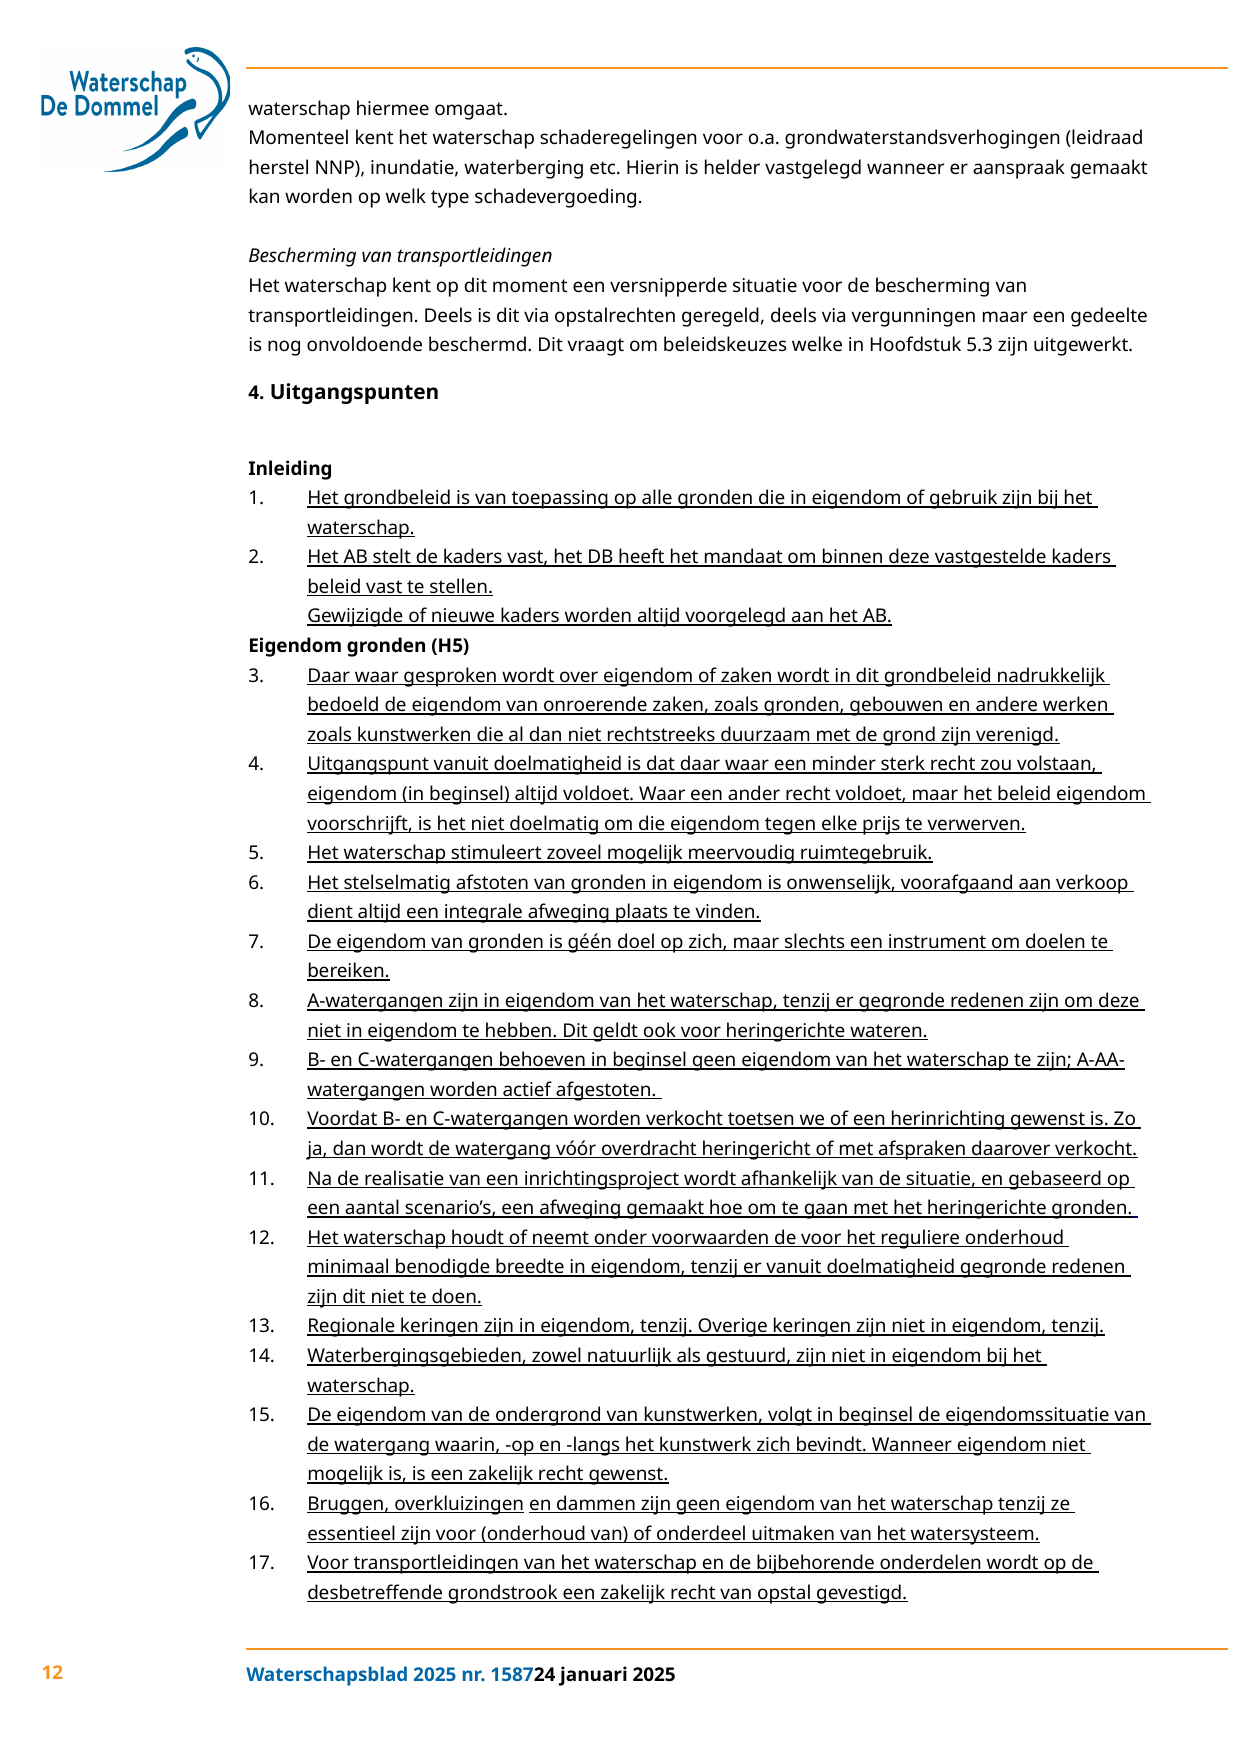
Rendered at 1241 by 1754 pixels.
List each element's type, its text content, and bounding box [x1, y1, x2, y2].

text Bescherming van transportleidingen [248, 243, 1152, 268]
list Uitgangspunt vanuit doelmatigheid is dat daar waar een minder sterk recht zou volstaan, eigendom (in beginsel) altijd voldoet. Waar een ander recht voldoet, maar het beleid eigendom voorschrijft, is het niet doelmatig om die eigendom tegen elke prijs te verwerven. [248, 751, 1152, 836]
text Het waterschap kent op dit moment een versnipperde situatie voor de bescherming van transportleidingen. Deels is dit via opstalrechten geregeld, deels via vergunningen maar een gedeelte is nog onvoldoende beschermd. Dit vraagt om beleidskeuzes welke in Hoofdstuk 5.3 zijn uitgewerkt. [248, 272, 1152, 357]
list De eigendom van gronden is géén doel op zich, maar slechts een instrument om doelen te bereiken. [248, 928, 1152, 983]
list Het grondbeleid is van toepassing op alle gronden die in eigendom of gebruik zijn bij het waterschap. [248, 484, 1152, 540]
list Het waterschap houdt of neemt onder voorwaarden de voor het reguliere onderhoud minimaal benodigde breedte in eigendom, tenzij er vanuit doelmatigheid gegronde redenen zijn dit niet te doen. [248, 1224, 1152, 1309]
list Voor transportleidingen van het waterschap en de bijbehorende onderdelen wordt op de desbetreffende grondstrook een zakelijk recht van opstal gevestigd. [248, 1549, 1152, 1605]
list Na de realisatie van een inrichtingsproject wordt afhankelijk van de situatie, en gebaseerd op een aantal scenario’s, een afweging gemaakt hoe om te gaan met het heringerichte gronden. [248, 1165, 1152, 1220]
picture [45, 99, 51, 111]
list A-watergangen zijn in eigendom van het waterschap, tenzij er gegronde redenen zijn om deze niet in eigendom te hebben. Dit geldt ook voor heringerichte wateren. [248, 987, 1152, 1043]
text 4. Uitgangspunten [248, 377, 1152, 406]
picture [41, 47, 231, 172]
list Regionale keringen zijn in eigendom, tenzij. Overige keringen zijn niet in eigendom, tenzij. [248, 1313, 1152, 1338]
picture [204, 47, 231, 76]
text Inleiding [248, 455, 1152, 481]
text Momenteel kent het waterschap schaderegelingen voor o.a. grondwaterstandsverhogingen (leidraad herstel NNP), inundatie, waterberging etc. Hierin is helder vastgelegd wanneer er aanspraak gemaakt kan worden op welk type schadevergoeding. [248, 124, 1152, 209]
list Bruggen, overkluizingen en dammen zijn geen eigendom van het waterschap tenzij ze essentieel zijn voor (onderhoud van) of onderdeel uitmaken van het watersysteem. [248, 1490, 1152, 1546]
list Gewijzigde of nieuwe kaders worden altijd voorgelegd aan het AB. [248, 603, 1152, 628]
list Daar waar gesproken wordt over eigendom of zaken wordt in dit grondbeleid nadrukkelijk bedoeld de eigendom van onroerende zaken, zoals gronden, gebouwen en andere werken zoals kunstwerken die al dan niet rechtstreeks duurzaam met de grond zijn verenigd. [248, 662, 1152, 747]
list Het waterschap stimuleert zoveel mogelijk meervoudig ruimtegebruik. [248, 839, 1152, 865]
picture [198, 118, 210, 131]
list Voordat B- en C-watergangen worden verkocht toetsen we of een herinrichting gewenst is. Zo ja, dan wordt de watergang vóór overdracht heringericht of met afspraken daarover verkocht. [248, 1106, 1152, 1161]
list B- en C-watergangen behoeven in beginsel geen eigendom van het waterschap te zijn; A-AA-watergangen worden actief afgestoten. [248, 1046, 1152, 1102]
list De eigendom van de ondergrond van kunstwerken, volgt in beginsel de eigendomssituatie van de watergang waarin, -op en -langs het kunstwerk zich bevindt. Wanneer eigendom niet mogelijk is, is een zakelijk recht gewenst. [248, 1401, 1152, 1486]
list Het AB stelt de kaders vast, het DB heeft het mandaat om binnen deze vastgestelde kaders beleid vast te stellen. [248, 543, 1152, 599]
text waterschap hiermee omgaat. [248, 95, 1152, 121]
text Eigendom gronden (H5) [248, 632, 1152, 658]
list Het stelselmatig afstoten van gronden in eigendom is onwenselijk, voorafgaand aan verkoop dient altijd een integrale afweging plaats te vinden. [248, 869, 1152, 924]
list Waterbergingsgebieden, zowel natuurlijk als gestuurd, zijn niet in eigendom bij het waterschap. [248, 1342, 1152, 1398]
